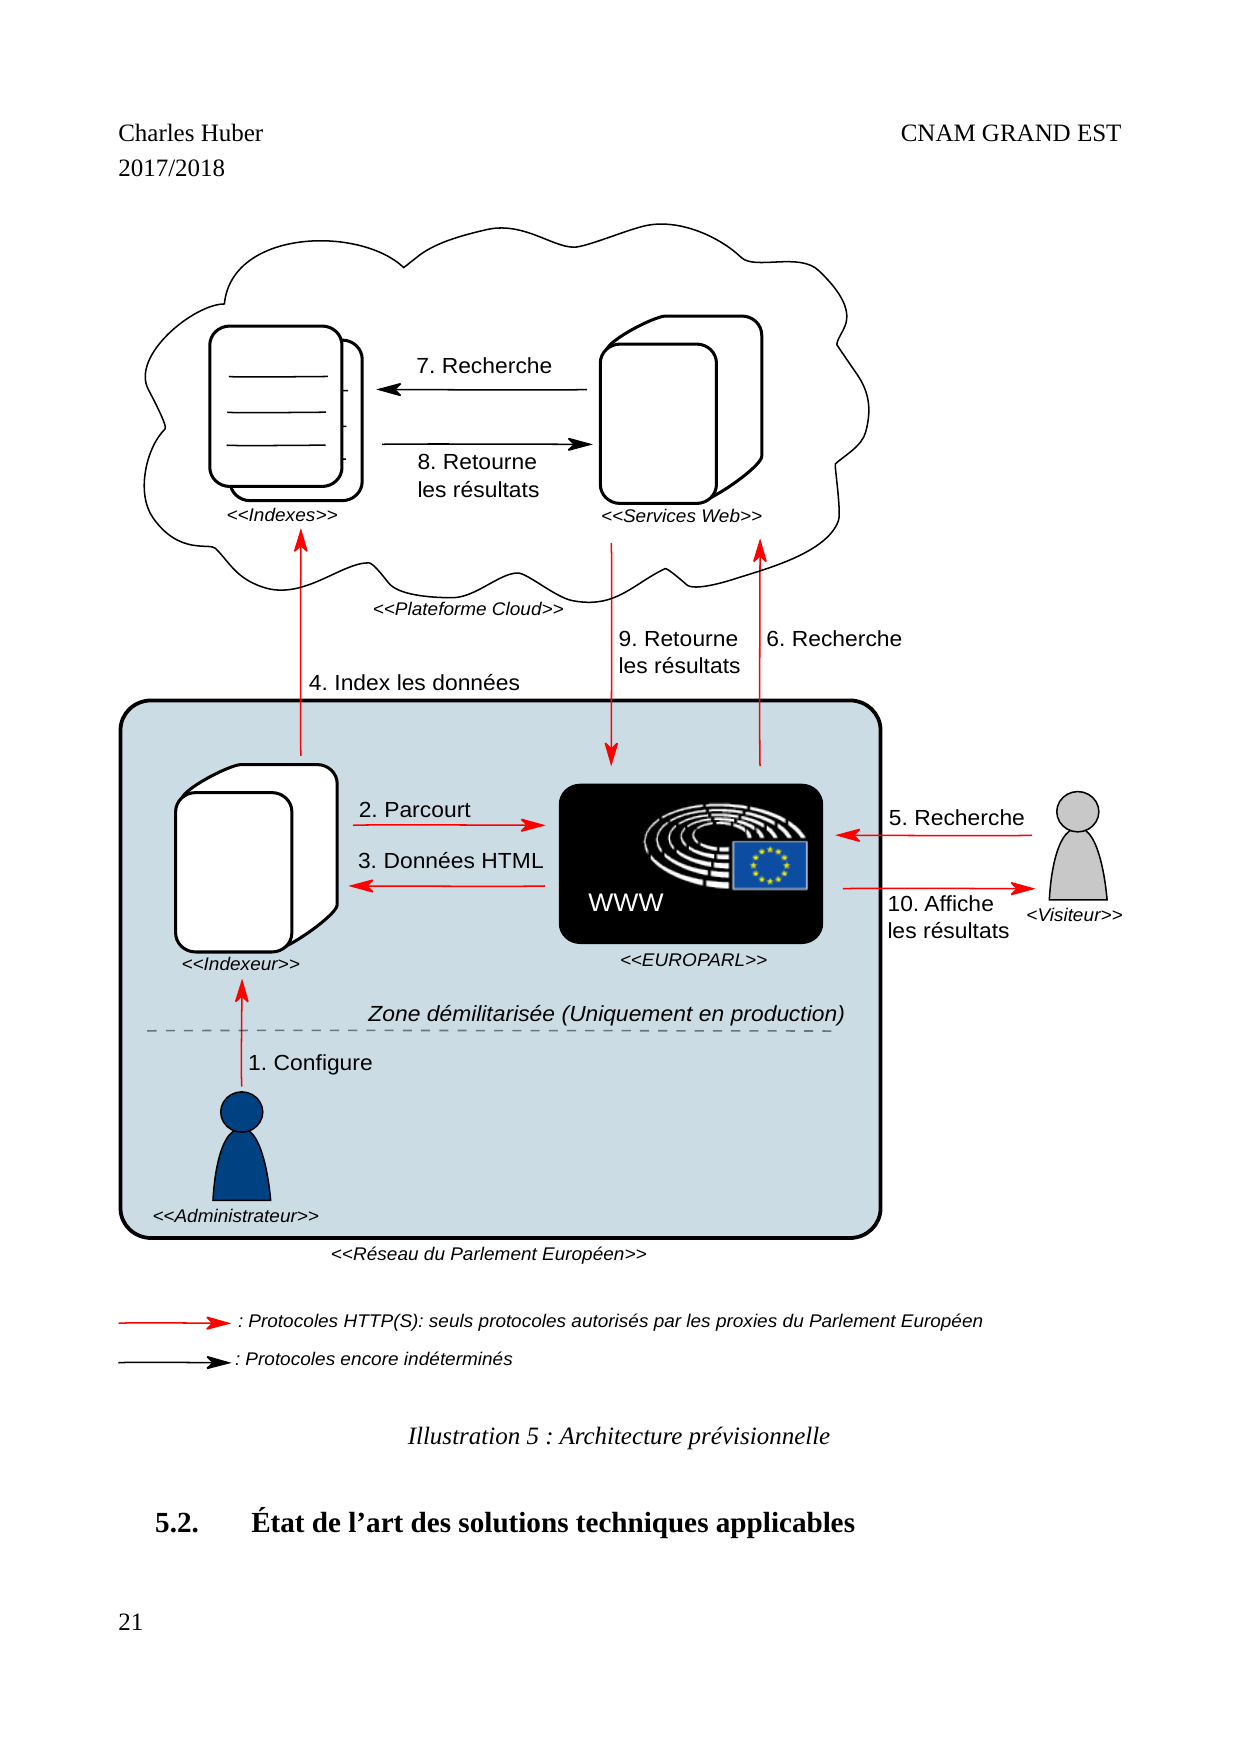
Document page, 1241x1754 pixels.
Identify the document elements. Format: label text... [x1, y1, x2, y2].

subtitle État de l’art des solutions techniques applicables [148, 1505, 1122, 1538]
text Illustration 5 : Architecture prévisionnelle [118, 223, 1122, 1450]
